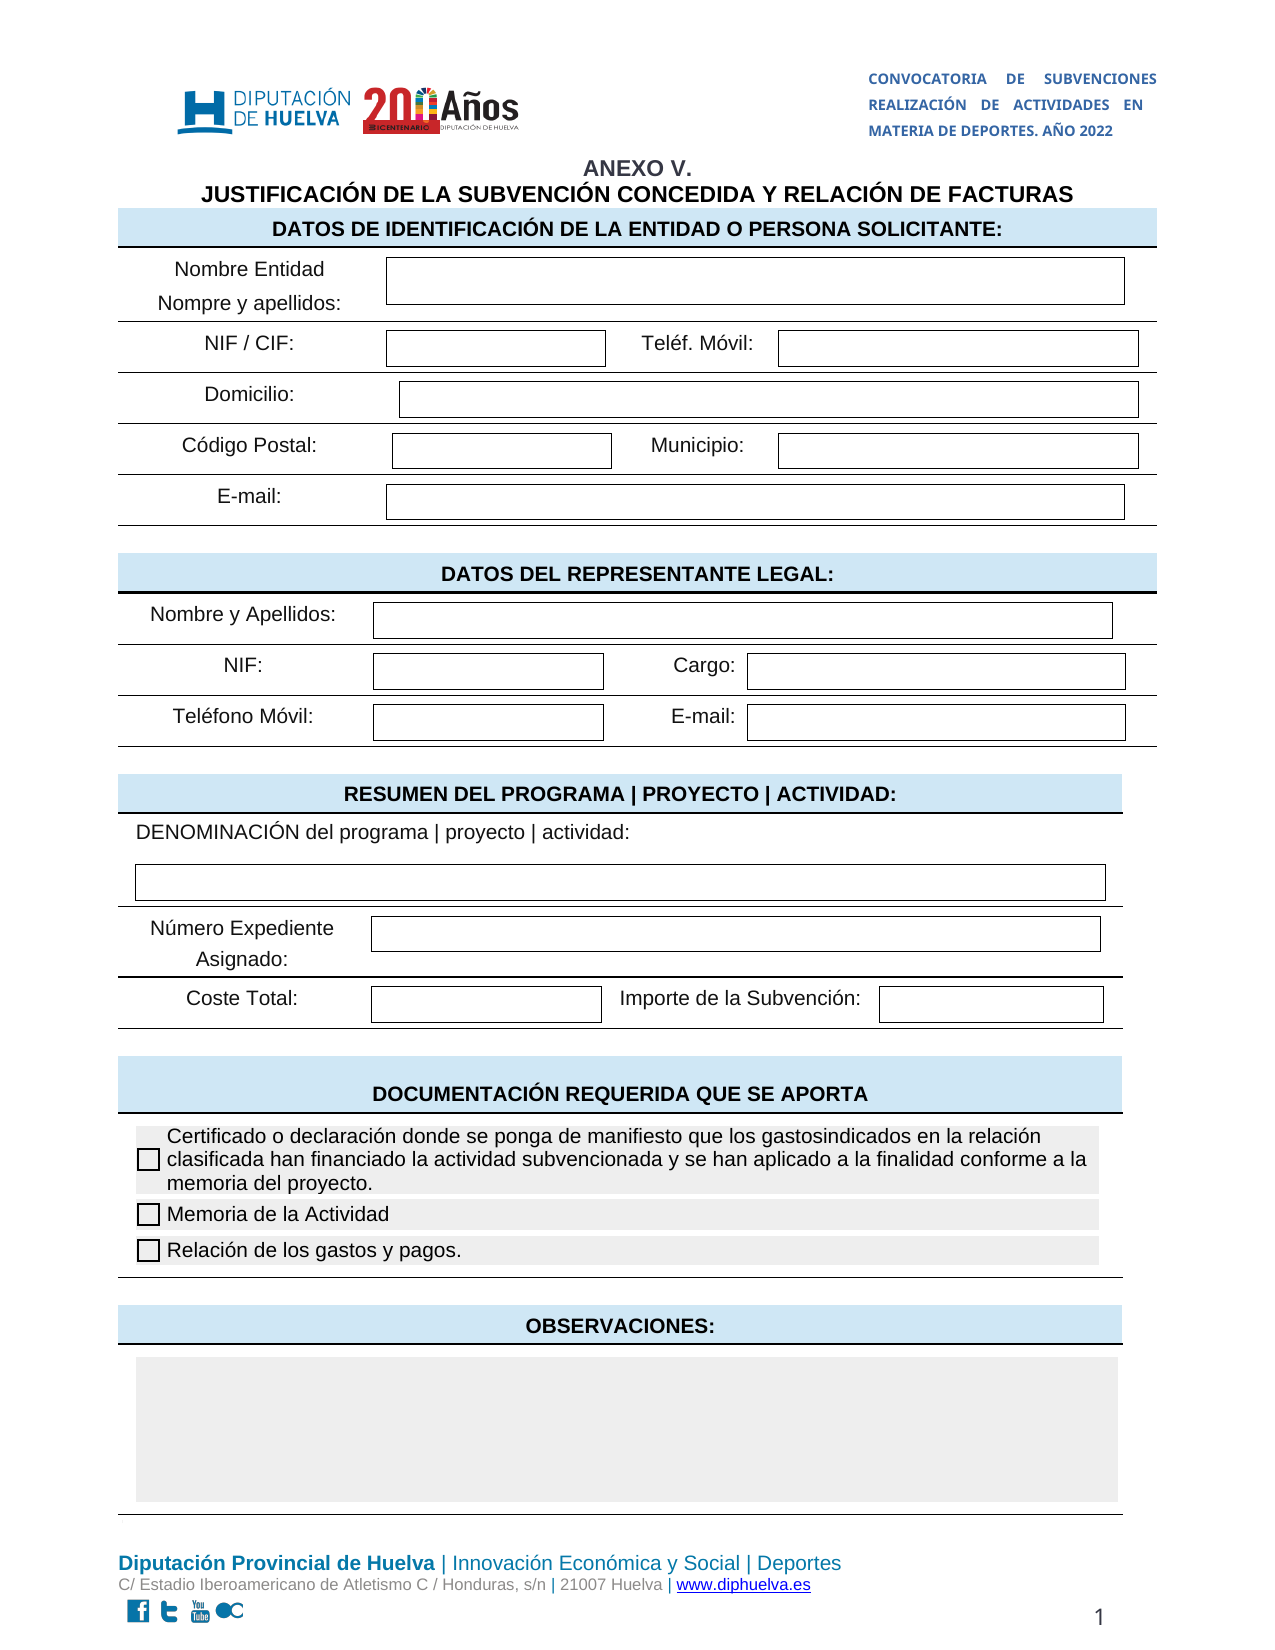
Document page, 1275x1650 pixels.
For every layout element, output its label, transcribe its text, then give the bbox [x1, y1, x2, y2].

table_cell Código Postal: [118, 424, 381, 474]
table_header OBSERVACIONES: [118, 1305, 1122, 1343]
table_cell [741, 696, 1157, 746]
table_cell Nombre y Apellidos: [118, 594, 368, 643]
table_header DATOS DEL REPRESENTANTE LEGAL: [118, 553, 1157, 591]
table_cell E-mail: [623, 696, 741, 746]
text ANEXO V. [118, 155, 1157, 181]
picture [232, 1605, 243, 1615]
table_cell [381, 322, 623, 372]
table_cell [381, 248, 1157, 321]
table_cell [874, 978, 1122, 1027]
table_cell [366, 907, 1122, 976]
table_cell [772, 424, 1157, 474]
table_cell Teléf. Móvil: [623, 322, 772, 372]
table_cell [118, 1114, 1122, 1277]
table_cell Teléfono Móvil: [118, 696, 368, 746]
picture [118, 1594, 243, 1626]
table_cell [772, 322, 1157, 372]
table_cell [741, 645, 1157, 694]
table_cell Domicilio: [118, 373, 381, 423]
table_cell Importe de la Subvención: [614, 978, 874, 1027]
table_cell NIF / CIF: [118, 322, 381, 372]
table_cell [368, 645, 623, 694]
table_cell [118, 1345, 1122, 1514]
table_cell [381, 373, 1157, 423]
table_cell [368, 594, 1157, 643]
table_cell [368, 696, 623, 746]
table_cell DENOMINACIÓN del programa | proyecto | actividad: [118, 814, 1122, 906]
table_cell Número Expediente Asignado: [118, 907, 366, 976]
table_cell [381, 424, 623, 474]
table_header RESUMEN DEL PROGRAMA | PROYECTO | ACTIVIDAD: [118, 774, 1122, 812]
table_cell Nombre Entidad Nompre y apellidos: [118, 248, 381, 321]
table_cell Municipio: [623, 424, 772, 474]
table_cell [366, 978, 613, 1027]
table_header DATOS DE IDENTIFICACIÓN DE LA ENTIDAD O PERSONA SOLICITANTE: [118, 208, 1157, 246]
table_cell NIF: [118, 645, 368, 694]
text JUSTIFICACIÓN DE LA SUBVENCIÓN CONCEDIDA Y RELACIÓN DE FACTURAS [118, 181, 1157, 208]
table_cell Coste Total: [118, 978, 366, 1027]
table_cell Cargo: [623, 645, 741, 694]
table_header DOCUMENTACIÓN REQUERIDA QUE SE APORTA [118, 1056, 1122, 1112]
table_cell [381, 475, 1157, 525]
table_cell E-mail: [118, 475, 381, 525]
picture [128, 58, 546, 154]
